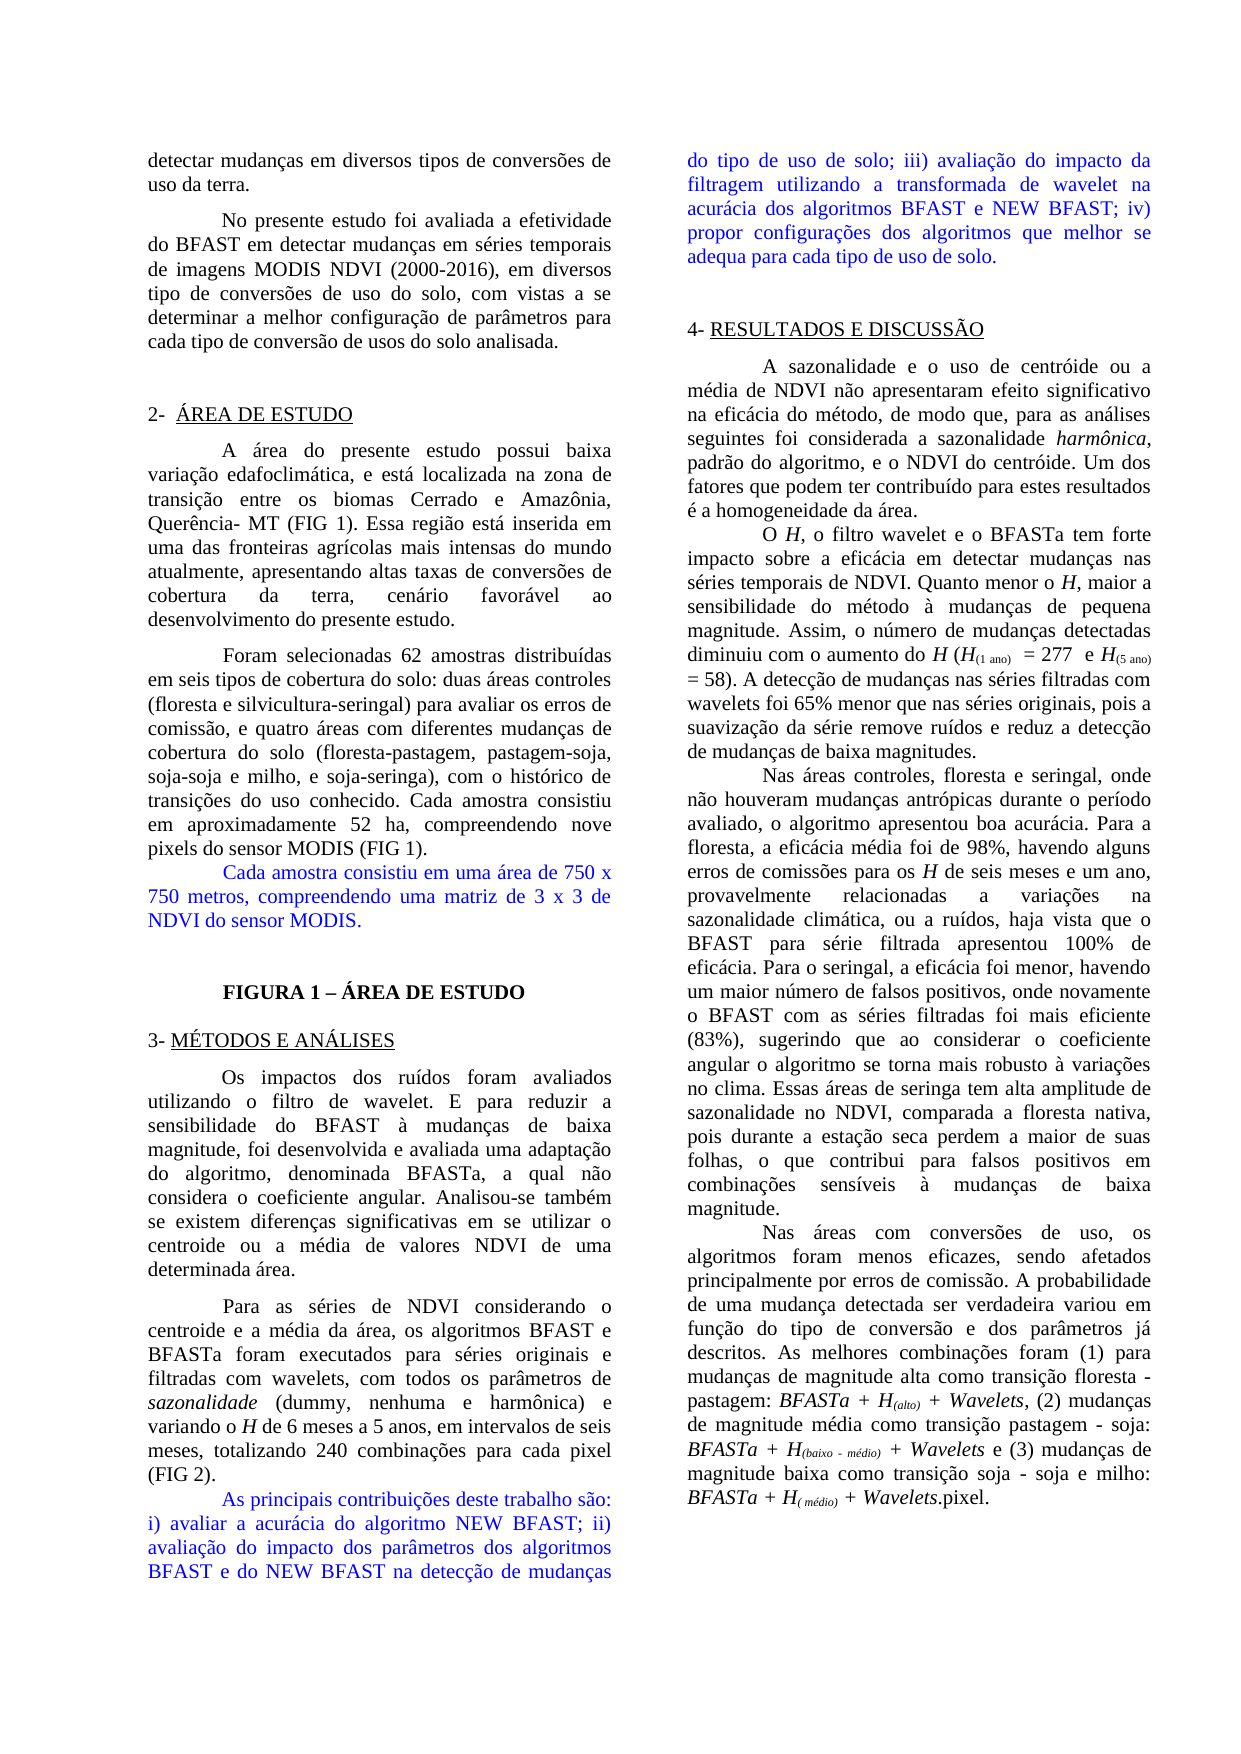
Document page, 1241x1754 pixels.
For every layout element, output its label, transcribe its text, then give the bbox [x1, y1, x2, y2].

text detectar mudanças em diversos tipos de conversões de uso da terra. [148, 148, 612, 196]
text 3- MÉTODOS E ANÁLISES [148, 1028, 612, 1052]
text 4- RESULTADOS E DISCUSSÃO [687, 317, 1152, 341]
text Foram selecionadas 62 amostras distribuídas em seis tipos de cobertura do solo: duas áreas controles (floresta e silvicultura-seringal) para avaliar os erros de comissão, e quatro áreas com diferentes mudanças de cobertura do solo (floresta-pastagem, pastagem-soja, soja-soja e milho, e soja-seringa), com o histórico de transições do uso conhecido. Cada amostra consistiu em aproximadamente 52 ha, compreendendo nove pixels do sensor MODIS (FIG 1). [148, 643, 612, 860]
text No presente estudo foi avaliada a efetividade do BFAST em detectar mudanças em séries temporais de imagens MODIS NDVI (2000-2016), em diversos tipo de conversões de uso do solo, com vistas a se determinar a melhor configuração de parâmetros para cada tipo de conversão de usos do solo analisada. [148, 208, 612, 353]
text A área do presente estudo possui baixa variação edafoclimática, e está localizada na zona de transição entre os biomas Cerrado e Amazônia, Querência- MT (FIG 1). Essa região está inserida em uma das fronteiras agrícolas mais intensas do mundo atualmente, apresentando altas taxas de conversões de cobertura da terra, cenário favorável ao desenvolvimento do presente estudo. [148, 438, 612, 631]
text Os impactos dos ruídos foram avaliados utilizando o filtro de wavelet. E para reduzir a sensibilidade do BFAST à mudanças de baixa magnitude, foi desenvolvida e avaliada uma adaptação do algoritmo, denominada BFASTa, a qual não considera o coeficiente angular. Analisou-se também se existem diferenças significativas em se utilizar o centroide ou a média de valores NDVI de uma determinada área. [148, 1065, 612, 1281]
text Para as séries de NDVI considerando o centroide e a média da área, os algoritmos BFAST e BFASTa foram executados para séries originais e filtradas com wavelets, com todos os parâmetros de sazonalidade (dummy, nenhuma e harmônica) e variando o H de 6 meses a 5 anos, em intervalos de seis meses, totalizando 240 combinações para cada pixel (FIG 2). [148, 1294, 612, 1486]
text O H, o filtro wavelet e o BFASTa tem forte impacto sobre a eficácia em detectar mudanças nas séries temporais de NDVI. Quanto menor o H, maior a sensibilidade do método à mudanças de pequena magnitude. Assim, o número de mudanças detectadas diminuiu com o aumento do H (H(1 ano) = 277 e H(5 ano) = 58). A detecção de mudanças nas séries filtradas com wavelets foi 65% menor que nas séries originais, pois a suavização da série remove ruídos e reduz a detecção de mudanças de baixa magnitudes. [687, 522, 1152, 763]
text Cada amostra consistiu em uma área de 750 x 750 metros, compreendendo uma matriz de 3 x 3 de NDVI do sensor MODIS. [148, 860, 612, 932]
text Nas áreas com conversões de uso, os algoritmos foram menos eficazes, sendo afetados principalmente por erros de comissão. A probabilidade de uma mudança detectada ser verdadeira variou em função do tipo de conversão e dos parâmetros já descritos. As melhores combinações foram (1) para mudanças de magnitude alta como transição floresta - pastagem: BFASTa + H(alto) + Wavelets, (2) mudanças de magnitude média como transição pastagem - soja: BFASTa + H(baixo - médio) + Wavelets e (3) mudanças de magnitude baixa como transição soja - soja e milho: BFASTa + H( médio) + Wavelets.pixel. [687, 1220, 1152, 1509]
text 2- ÁREA DE ESTUDO [148, 402, 612, 426]
text Nas áreas controles, floresta e seringal, onde não houveram mudanças antrópicas durante o período avaliado, o algoritmo apresentou boa acurácia. Para a floresta, a eficácia média foi de 98%, havendo alguns erros de comissões para os H de seis meses e um ano, provavelmente relacionadas a variações na sazonalidade climática, ou a ruídos, haja vista que o BFAST para série filtrada apresentou 100% de eficácia. Para o seringal, a eficácia foi menor, havendo um maior número de falsos positivos, onde novamente o BFAST com as séries filtradas foi mais eficiente (83%), sugerindo que ao considerar o coeficiente angular o algoritmo se torna mais robusto à variações no clima. Essas áreas de seringa tem alta amplitude de sazonalidade no NDVI, comparada a floresta nativa, pois durante a estação seca perdem a maior de suas folhas, o que contribui para falsos positivos em combinações sensíveis à mudanças de baixa magnitude. [687, 763, 1152, 1220]
text FIGURA 1 – ÁREA DE ESTUDO [148, 980, 612, 1004]
text do tipo de uso de solo; iii) avaliação do impacto da filtragem utilizando a transformada de wavelet na acurácia dos algoritmos BFAST e NEW BFAST; iv) propor configurações dos algoritmos que melhor se adequa para cada tipo de uso de solo. [687, 148, 1152, 268]
text As principais contribuições deste trabalho são: i) avaliar a acurácia do algoritmo NEW BFAST; ii) avaliação do impacto dos parâmetros dos algoritmos BFAST e do NEW BFAST na detecção de mudanças [148, 1486, 612, 1583]
text A sazonalidade e o uso de centróide ou a média de NDVI não apresentaram efeito significativo na eficácia do método, de modo que, para as análises seguintes foi considerada a sazonalidade harmônica, padrão do algoritmo, e o NDVI do centróide. Um dos fatores que podem ter contribuído para estes resultados é a homogeneidade da área. [687, 354, 1152, 522]
